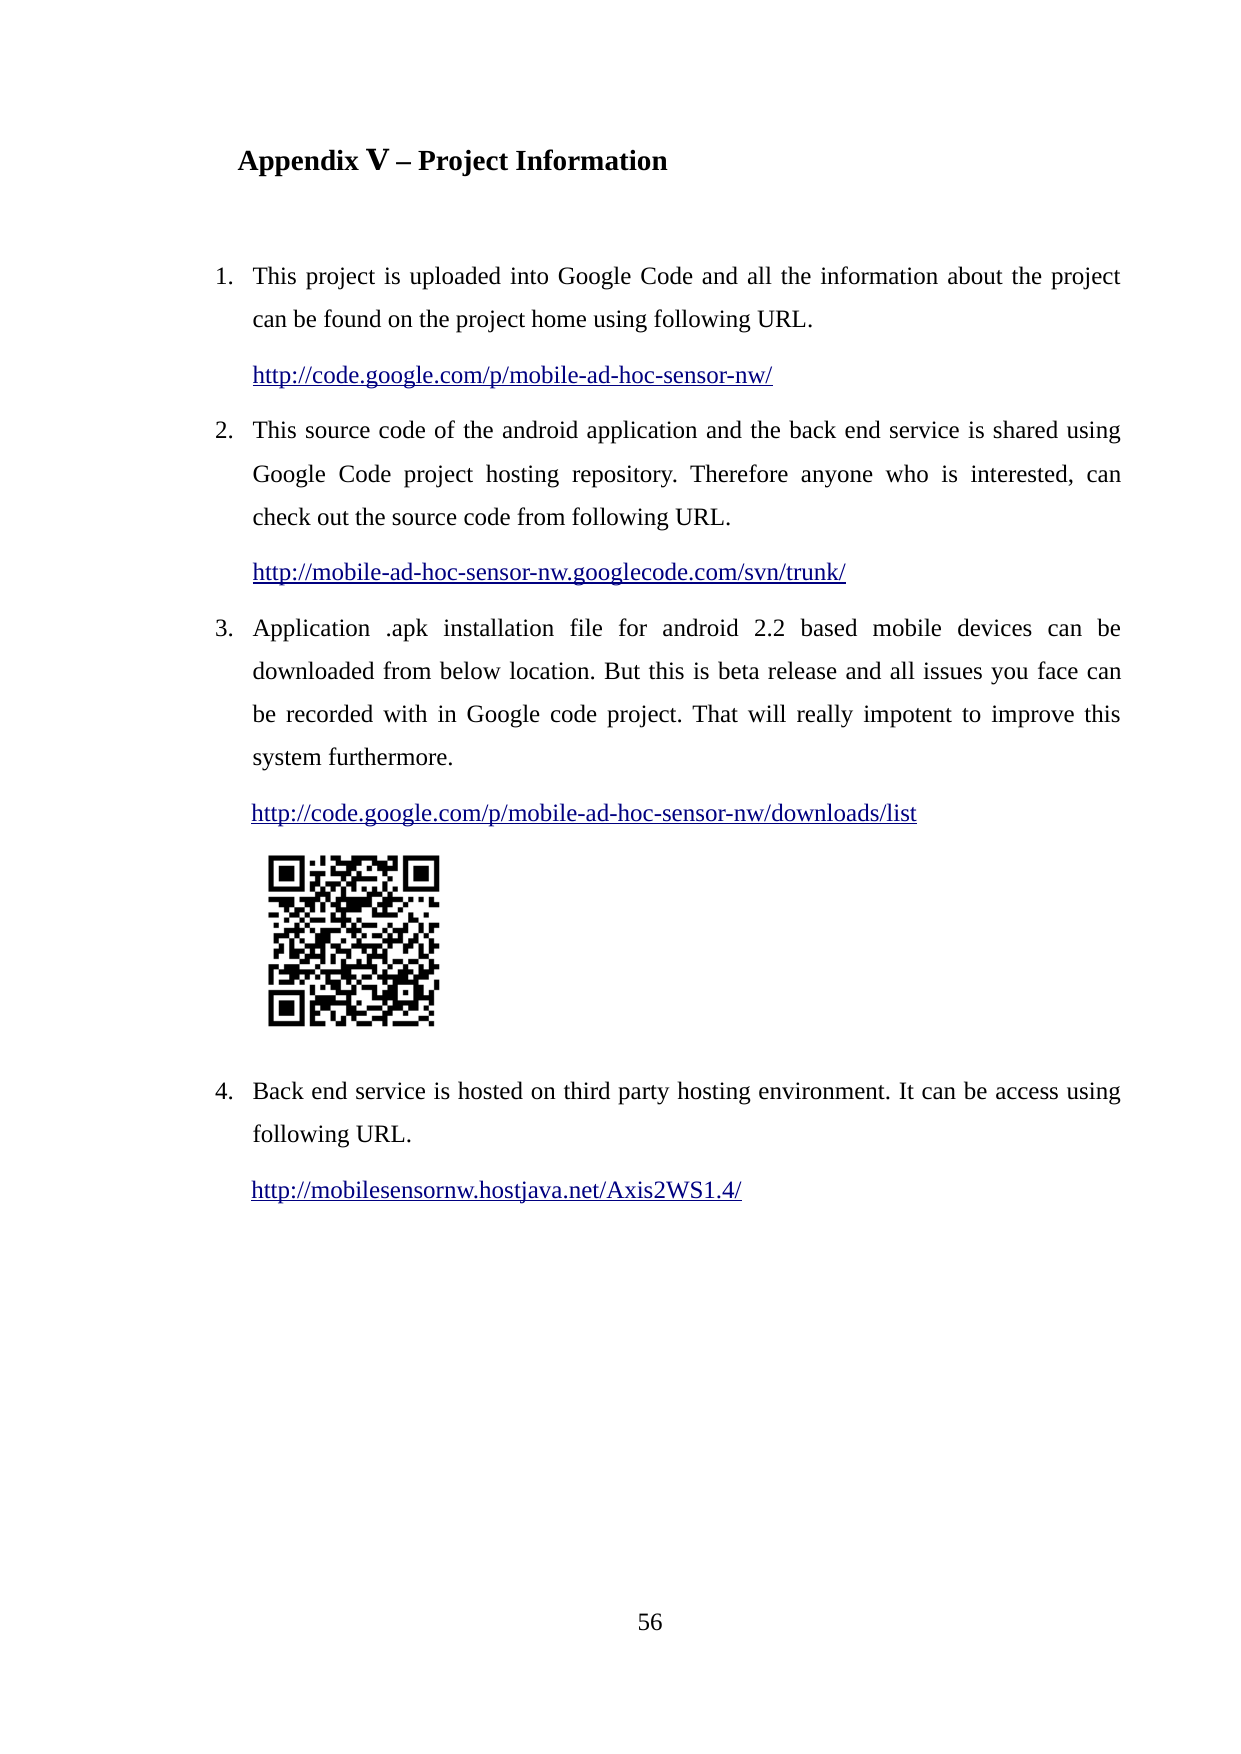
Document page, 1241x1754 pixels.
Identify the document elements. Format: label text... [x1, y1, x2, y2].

text http://code.google.com/p/mobile-ad-hoc-sensor-nw/downloads/list [177, 798, 1122, 827]
list http://code.google.com/p/mobile-ad-hoc-sensor-nw/ [215, 360, 1122, 389]
list This project is uploaded into Google Code and all the information about the project can be found on the project home using following URL. [215, 261, 1122, 333]
list This source code of the android application and the back end service is shared using Google Code project hosting repository. Therefore anyone who is interested, can check out the source code from following URL. [215, 416, 1122, 531]
list http://mobile-ad-hoc-sensor-nw.googlecode.com/svn/trunk/ [215, 557, 1122, 586]
subtitle Appendix Ⅴ – Project Information [177, 143, 1122, 176]
text http://mobilesensornw.hostjava.net/Axis2WS1.4/ [177, 1175, 1122, 1204]
picture [257, 844, 451, 1038]
list Application .apk installation file for android 2.2 based mobile devices can be downloaded from below location. But this is beta release and all issues you face can be recorded with in Google code project. That will really impotent to improve this system furthermore. [215, 613, 1122, 771]
list Back end service is hosted on third party hosting environment. It can be access using following URL. [215, 1076, 1122, 1148]
